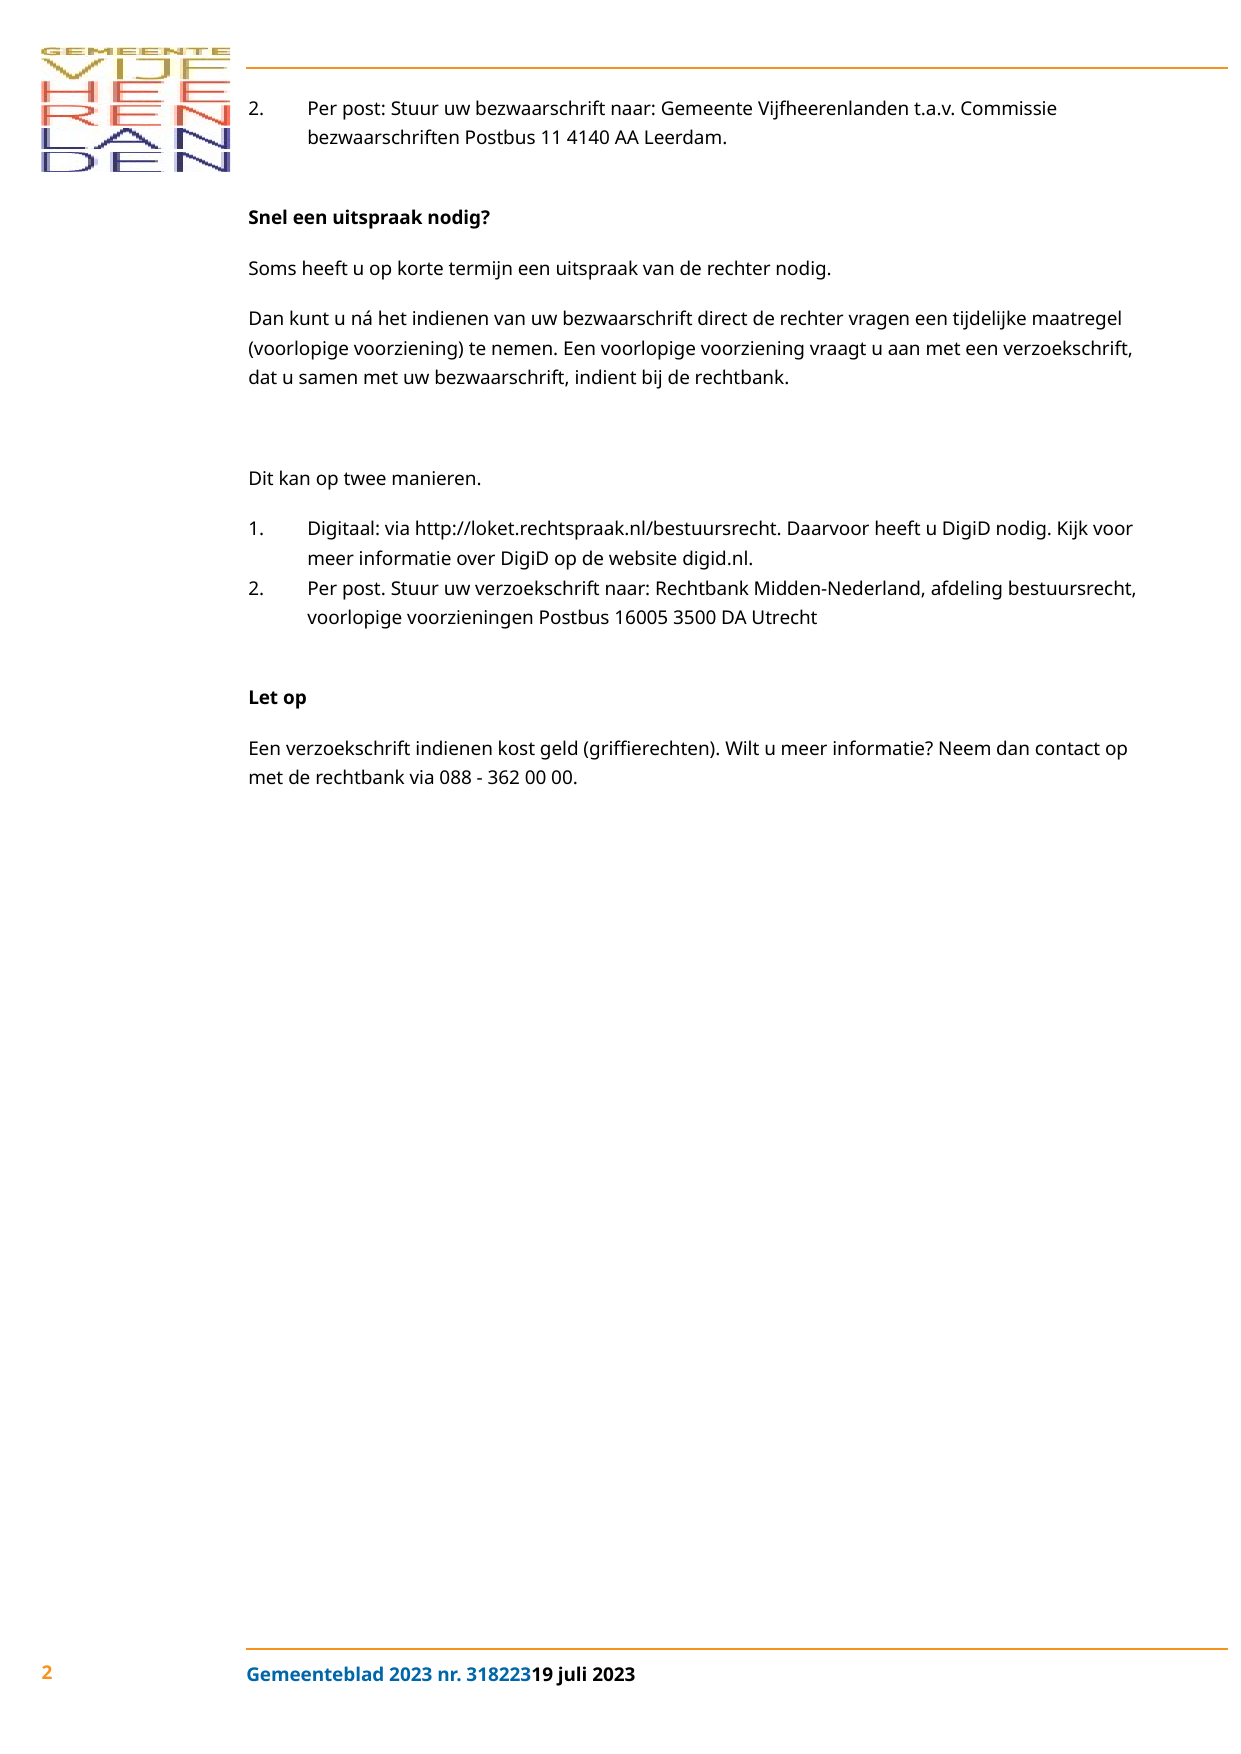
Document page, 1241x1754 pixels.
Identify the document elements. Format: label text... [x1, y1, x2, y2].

list Digitaal: via http://loket.rechtspraak.nl/bestuursrecht. Daarvoor heeft u DigiD nodig. Kijk voor meer informatie over DigiD op de website digid.nl. [248, 516, 1152, 571]
text Let op [248, 684, 1152, 710]
picture [41, 47, 231, 172]
text Dan kunt u ná het indienen van uw bezwaarschrift direct de rechter vragen een tijdelijke maatregel (voorlopige voorziening) te nemen. Een voorlopige voorziening vraagt u aan met een verzoekschrift, dat u samen met uw bezwaarschrift, indient bij de rechtbank. [248, 305, 1152, 390]
text Snel een uitspraak nodig? [248, 204, 1152, 230]
text Een verzoekschrift indienen kost geld (griffierechten). Wilt u meer informatie? Neem dan contact op met de rechtbank via 088 - 362 00 00. [248, 735, 1152, 790]
text Dit kan op twee manieren. [248, 465, 1152, 491]
list Per post. Stuur uw verzoekschrift naar: Rechtbank Midden-Nederland, afdeling bestuursrecht, voorlopige voorzieningen Postbus 16005 3500 DA Utrecht [248, 575, 1152, 630]
list Per post: Stuur uw bezwaarschrift naar: Gemeente Vijfheerenlanden t.a.v. Commissie bezwaarschriften Postbus 11 4140 AA Leerdam. [248, 95, 1152, 150]
text Soms heeft u op korte termijn een uitspraak van de rechter nodig. [248, 255, 1152, 281]
